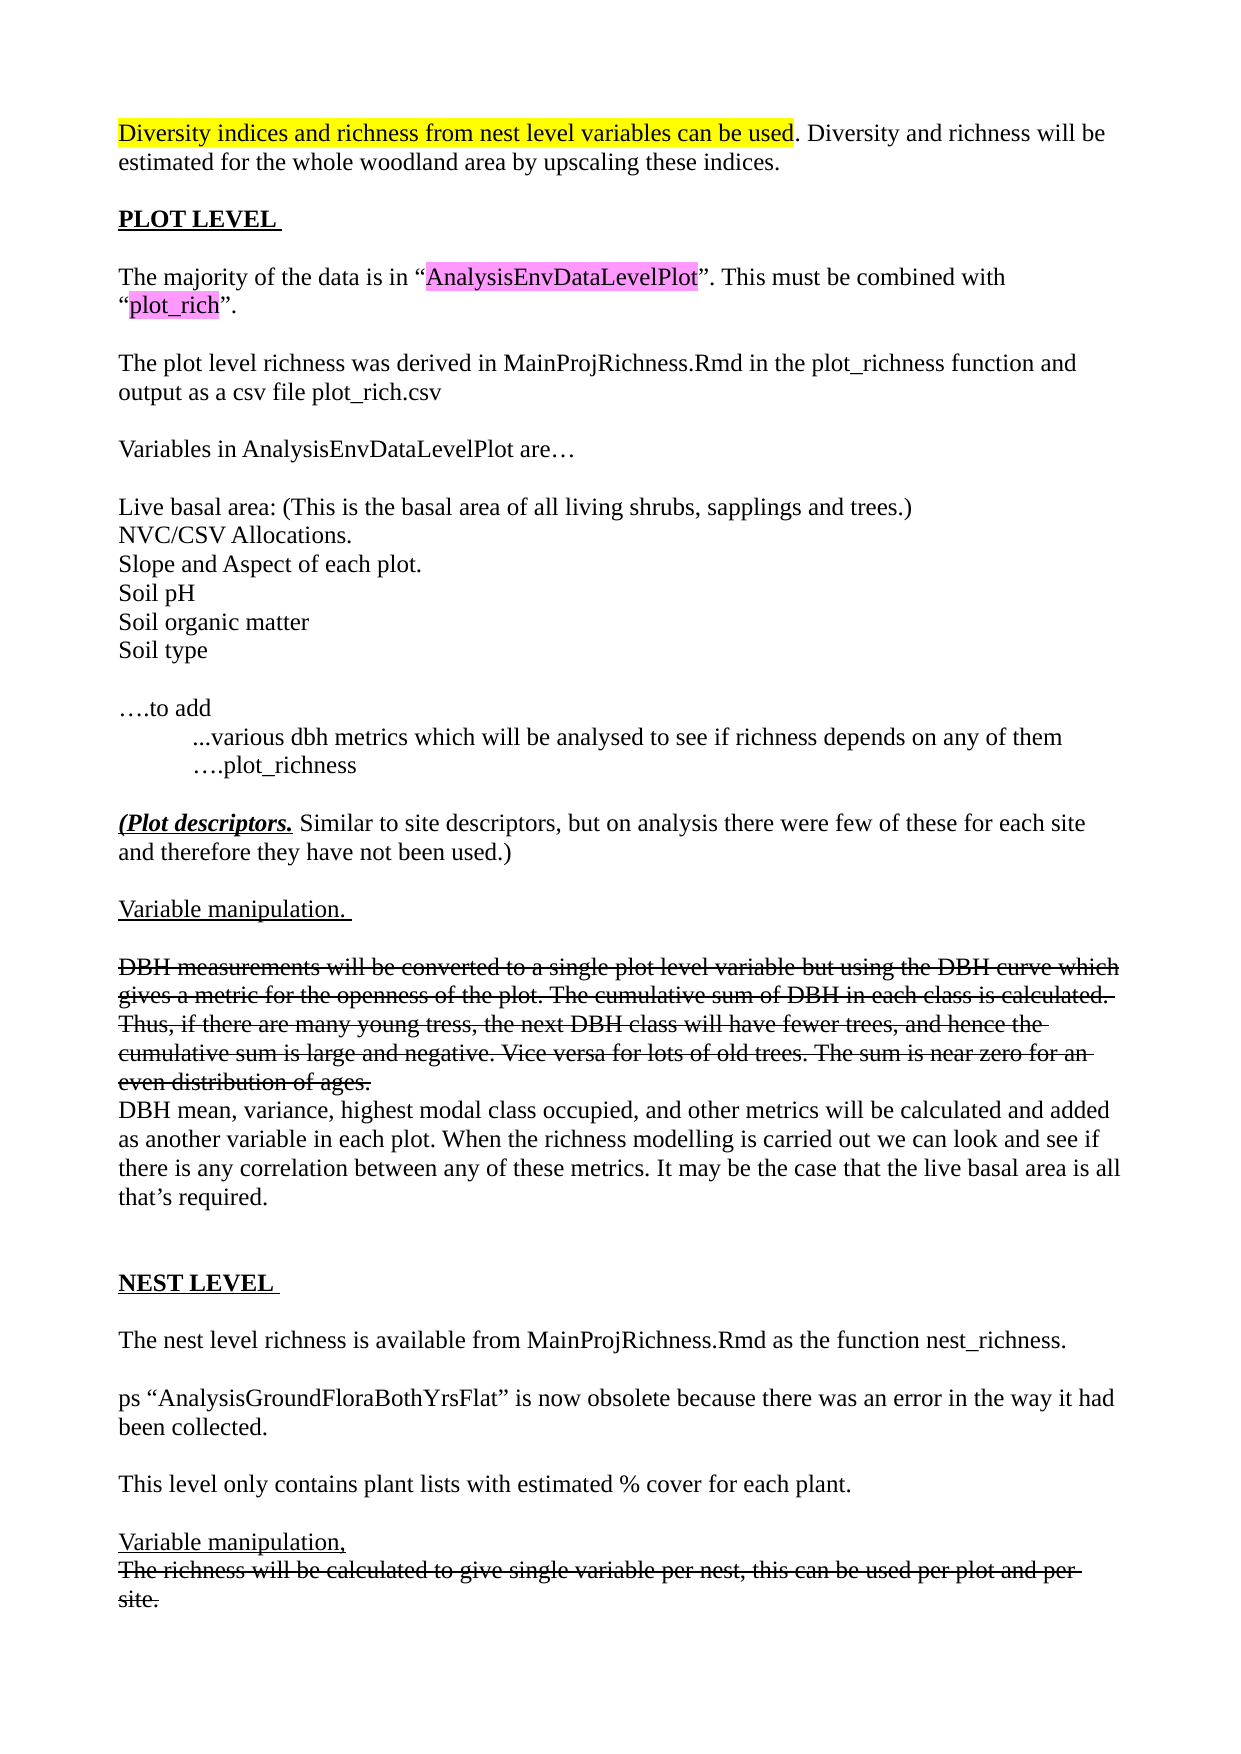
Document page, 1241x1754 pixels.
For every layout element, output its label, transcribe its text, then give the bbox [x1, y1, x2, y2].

text Soil type [118, 636, 1122, 664]
text This level only contains plant lists with estimated % cover for each plant. [118, 1469, 1122, 1498]
text ….plot_richness [118, 751, 1122, 779]
text Soil organic matter [118, 607, 1122, 636]
text DBH mean, variance, highest modal class occupied, and other metrics will be calculated and added as another variable in each plot. When the richness modelling is carried out we can look and see if there is any correlation between any of these metrics. It may be the case that the live basal area is all that’s required. [118, 1096, 1122, 1211]
text ps “AnalysisGroundFloraBothYrsFlat” is now obsolete because there was an error in the way it had been collected. [118, 1383, 1122, 1441]
text The plot level richness was derived in MainProjRichness.Rmd in the plot_richness function and output as a csv file plot_rich.csv [118, 348, 1122, 406]
text Soil pH [118, 578, 1122, 607]
text NEST LEVEL [118, 1268, 1122, 1297]
text (Plot descriptors. Similar to site descriptors, but on analysis there were few of these for each site and therefore they have not been used.) [118, 808, 1122, 866]
text Diversity indices and richness from nest level variables can be used. Diversity and richness will be estimated for the whole woodland area by upscaling these indices. [118, 118, 1122, 176]
text ….to add [118, 693, 1122, 722]
text NVC/CSV Allocations. [118, 521, 1122, 549]
text Variables in AnalysisEnvDataLevelPlot are… [118, 434, 1122, 463]
text Live basal area: (This is the basal area of all living shrubs, sapplings and trees.) [118, 492, 1122, 521]
text The nest level richness is available from MainProjRichness.Rmd as the function nest_richness. [118, 1326, 1122, 1354]
text DBH measurements will be converted to a single plot level variable but using the DBH curve which gives a metric for the openness of the plot. The cumulative sum of DBH in each class is calculated. Thus, if there are many young tress, the next DBH class will have fewer trees, and hence the cumulative sum is large and negative. Vice versa for lots of old trees. The sum is near zero for an even distribution of ages. [118, 952, 1122, 1096]
text Slope and Aspect of each plot. [118, 549, 1122, 578]
text PLOT LEVEL [118, 204, 1122, 233]
text Variable manipulation. [118, 894, 1122, 923]
text The richness will be calculated to give single variable per nest, this can be used per plot and per site. [118, 1556, 1122, 1613]
text The majority of the data is in “AnalysisEnvDataLevelPlot”. This must be combined with “plot_rich”. [118, 262, 1122, 319]
text ...various dbh metrics which will be analysed to see if richness depends on any of them [118, 722, 1122, 751]
text Variable manipulation, [118, 1527, 1122, 1556]
